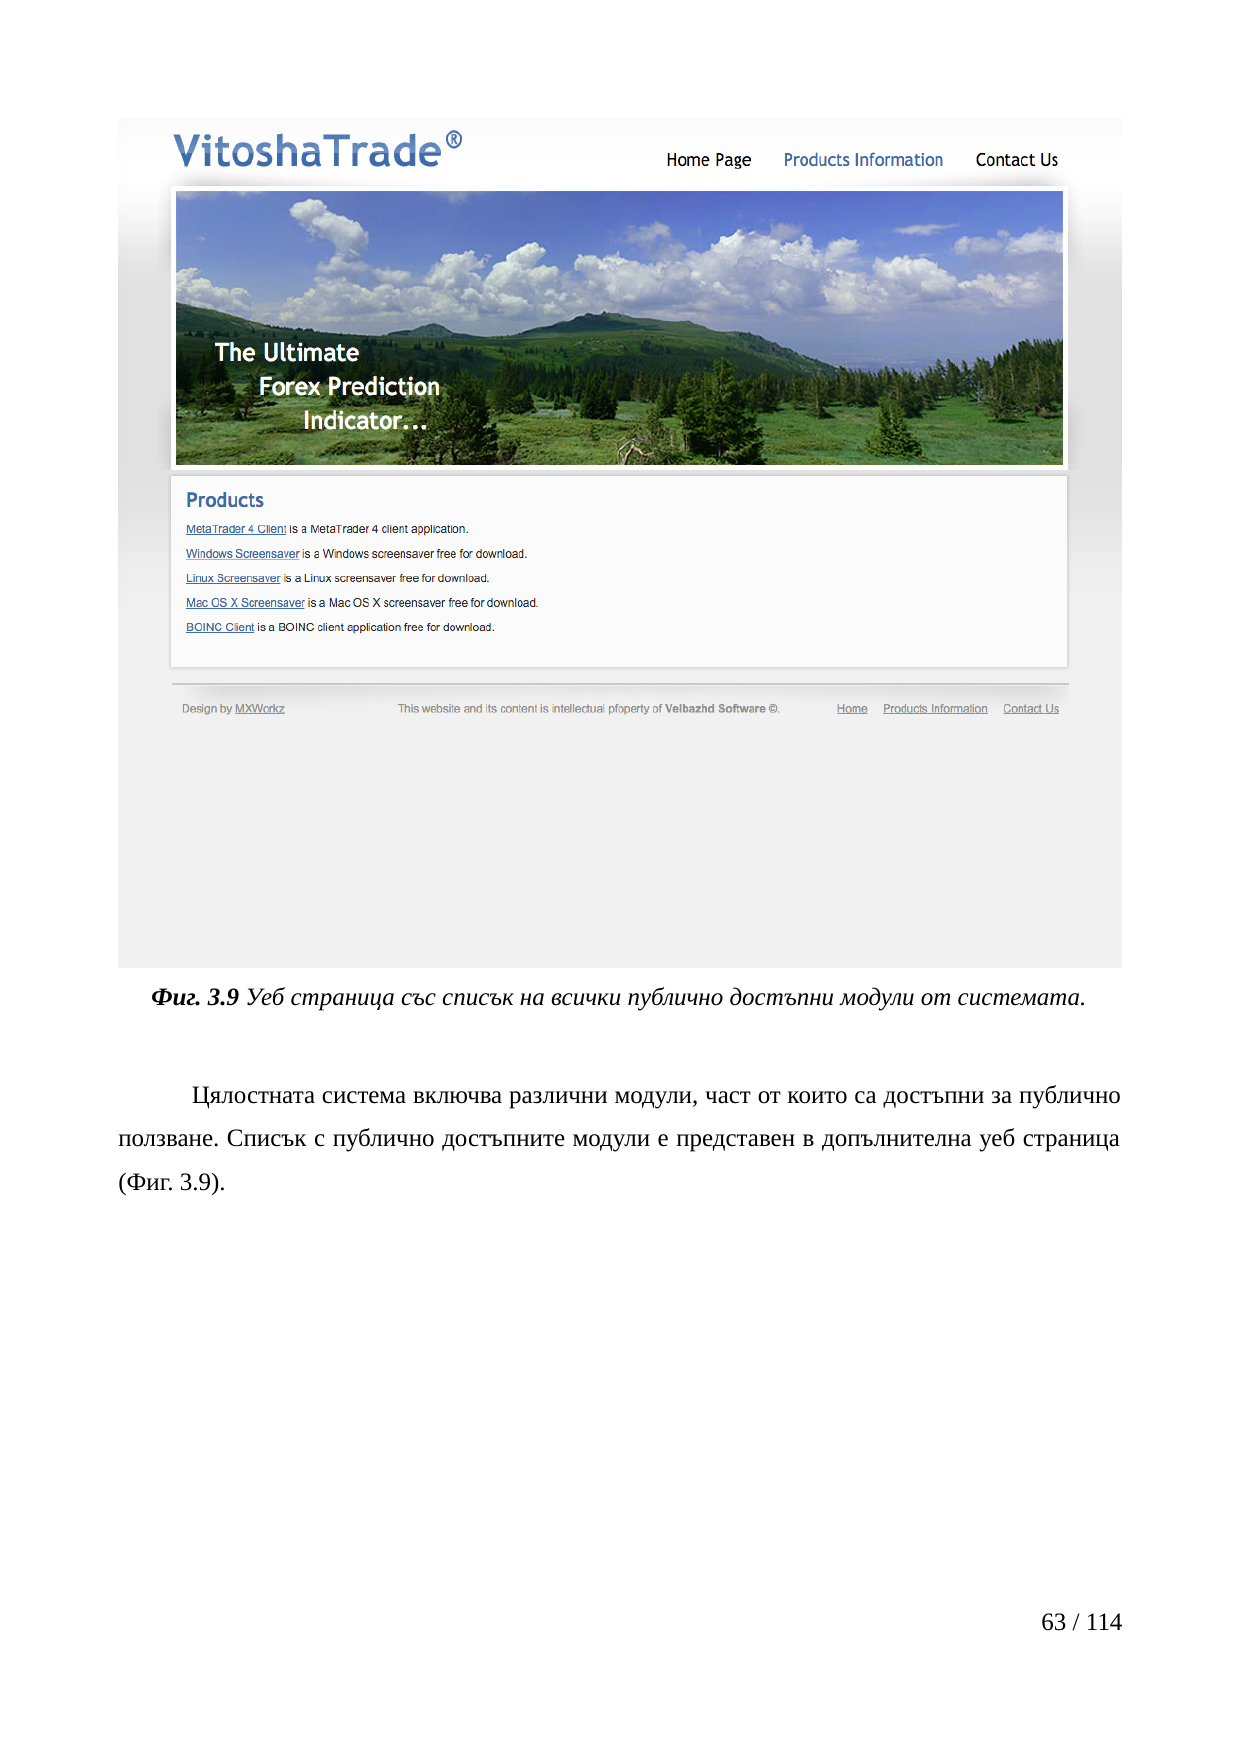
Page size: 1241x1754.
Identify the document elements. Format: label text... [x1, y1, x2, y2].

text Цялостната система включва различни модули, част от които са достъпни за публично ползване. Списък с публично достъпните модули е представен в допълнителна уеб страница (Фиг. 3.9). [118, 1080, 1122, 1195]
picture [118, 118, 1122, 968]
text Фиг. 3.9 Уеб страница със списък на всички публично достъпни модули от системата. [118, 968, 1122, 1010]
